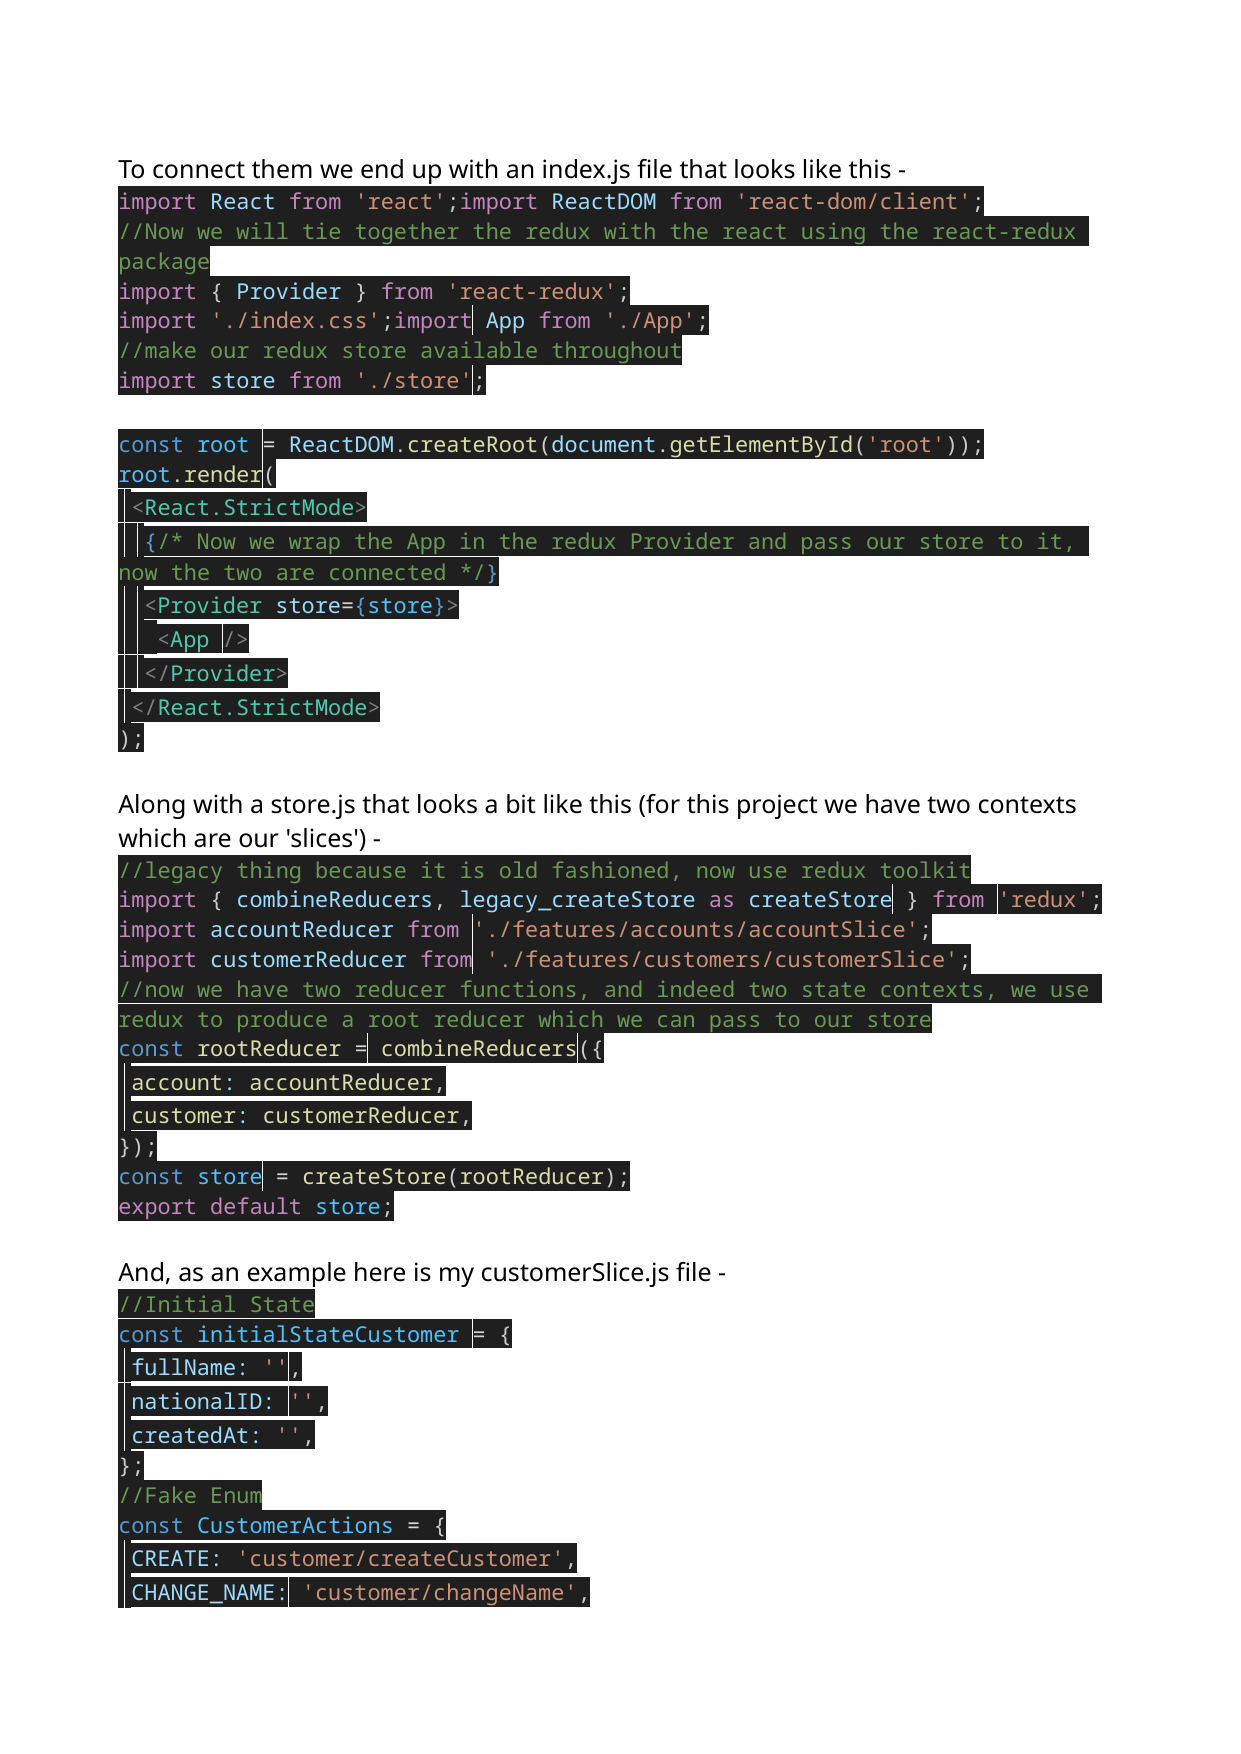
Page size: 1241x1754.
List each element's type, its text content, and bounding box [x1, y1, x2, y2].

text //make our redux store available throughout [118, 335, 1122, 365]
text export default store; [118, 1191, 1122, 1221]
text import { combineReducers, legacy_createStore as createStore } from 'redux'; [118, 884, 1122, 914]
text //Fake Enum [118, 1480, 1122, 1510]
text And, as an example here is my customerSlice.js file - [118, 1255, 1122, 1289]
text account: accountReducer, [118, 1063, 1122, 1097]
text import customerReducer from './features/customers/customerSlice'; [118, 944, 1122, 974]
text createdAt: '', [118, 1416, 1122, 1451]
text //legacy thing because it is old fashioned, now use redux toolkit [118, 854, 1122, 884]
text Along with a store.js that looks a bit like this (for this project we have two contexts which are our 'slices') - [118, 786, 1122, 854]
text //Initial State [118, 1289, 1122, 1318]
text CHANGE_NAME: 'customer/changeName', [118, 1574, 1122, 1608]
text CREATE: 'customer/createCustomer', [118, 1540, 1122, 1574]
text <App /> [118, 620, 1122, 654]
text const store = createStore(rootReducer); [118, 1161, 1122, 1191]
text <React.StrictMode> [118, 488, 1122, 522]
text {/* Now we wrap the App in the redux Provider and pass our store to it, now the two are connected */} [118, 522, 1122, 586]
text customer: customerReducer, [118, 1097, 1122, 1131]
text import React from 'react';import ReactDOM from 'react-dom/client'; [118, 186, 1122, 216]
text import { Provider } from 'react-redux'; [118, 276, 1122, 305]
text <Provider store={store}> [118, 586, 1122, 620]
text const initialStateCustomer = { [118, 1318, 1122, 1348]
text const CustomerActions = { [118, 1510, 1122, 1540]
text //now we have two reducer functions, and indeed two state contexts, we use redux to produce a root reducer which we can pass to our store [118, 974, 1122, 1033]
text //Now we will tie together the redux with the react using the react-redux package [118, 216, 1122, 276]
text fullName: '', [118, 1348, 1122, 1382]
text nationalID: '', [118, 1382, 1122, 1416]
text root.render( [118, 459, 1122, 488]
text </React.StrictMode> [118, 688, 1122, 723]
text import accountReducer from './features/accounts/accountSlice'; [118, 914, 1122, 944]
text ); [118, 723, 1122, 752]
text const root = ReactDOM.createRoot(document.getElementById('root')); [118, 429, 1122, 459]
text }; [118, 1451, 1122, 1480]
text To connect them we end up with an index.js file that looks like this - [118, 152, 1122, 186]
text }); [118, 1131, 1122, 1161]
text </Provider> [118, 654, 1122, 688]
text const rootReducer = combineReducers({ [118, 1033, 1122, 1063]
text import store from './store'; [118, 365, 1122, 395]
text import './index.css';import App from './App'; [118, 305, 1122, 335]
